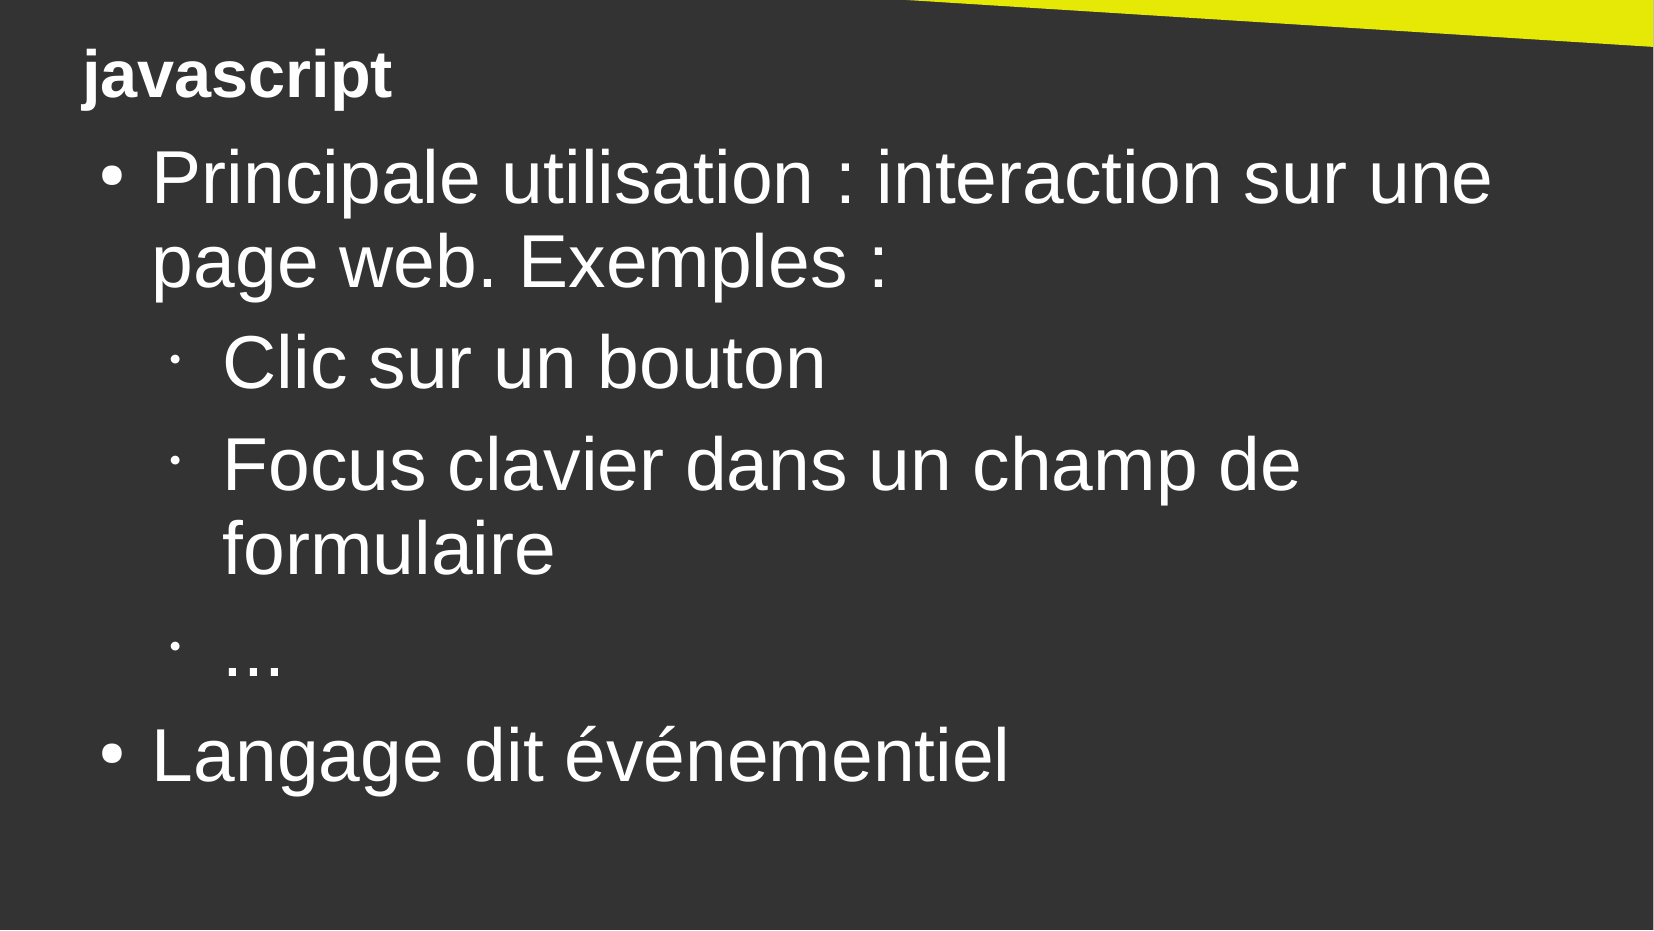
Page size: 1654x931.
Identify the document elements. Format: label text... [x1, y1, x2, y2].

text_box [906, 0, 1654, 47]
list Principale utilisation : interaction sur une page web. Exemples : Clic sur un bouton Focus clavier dans un champ de formulaire ... Langage dit événementiel [80, 135, 1620, 827]
title javascript [82, 37, 1571, 114]
